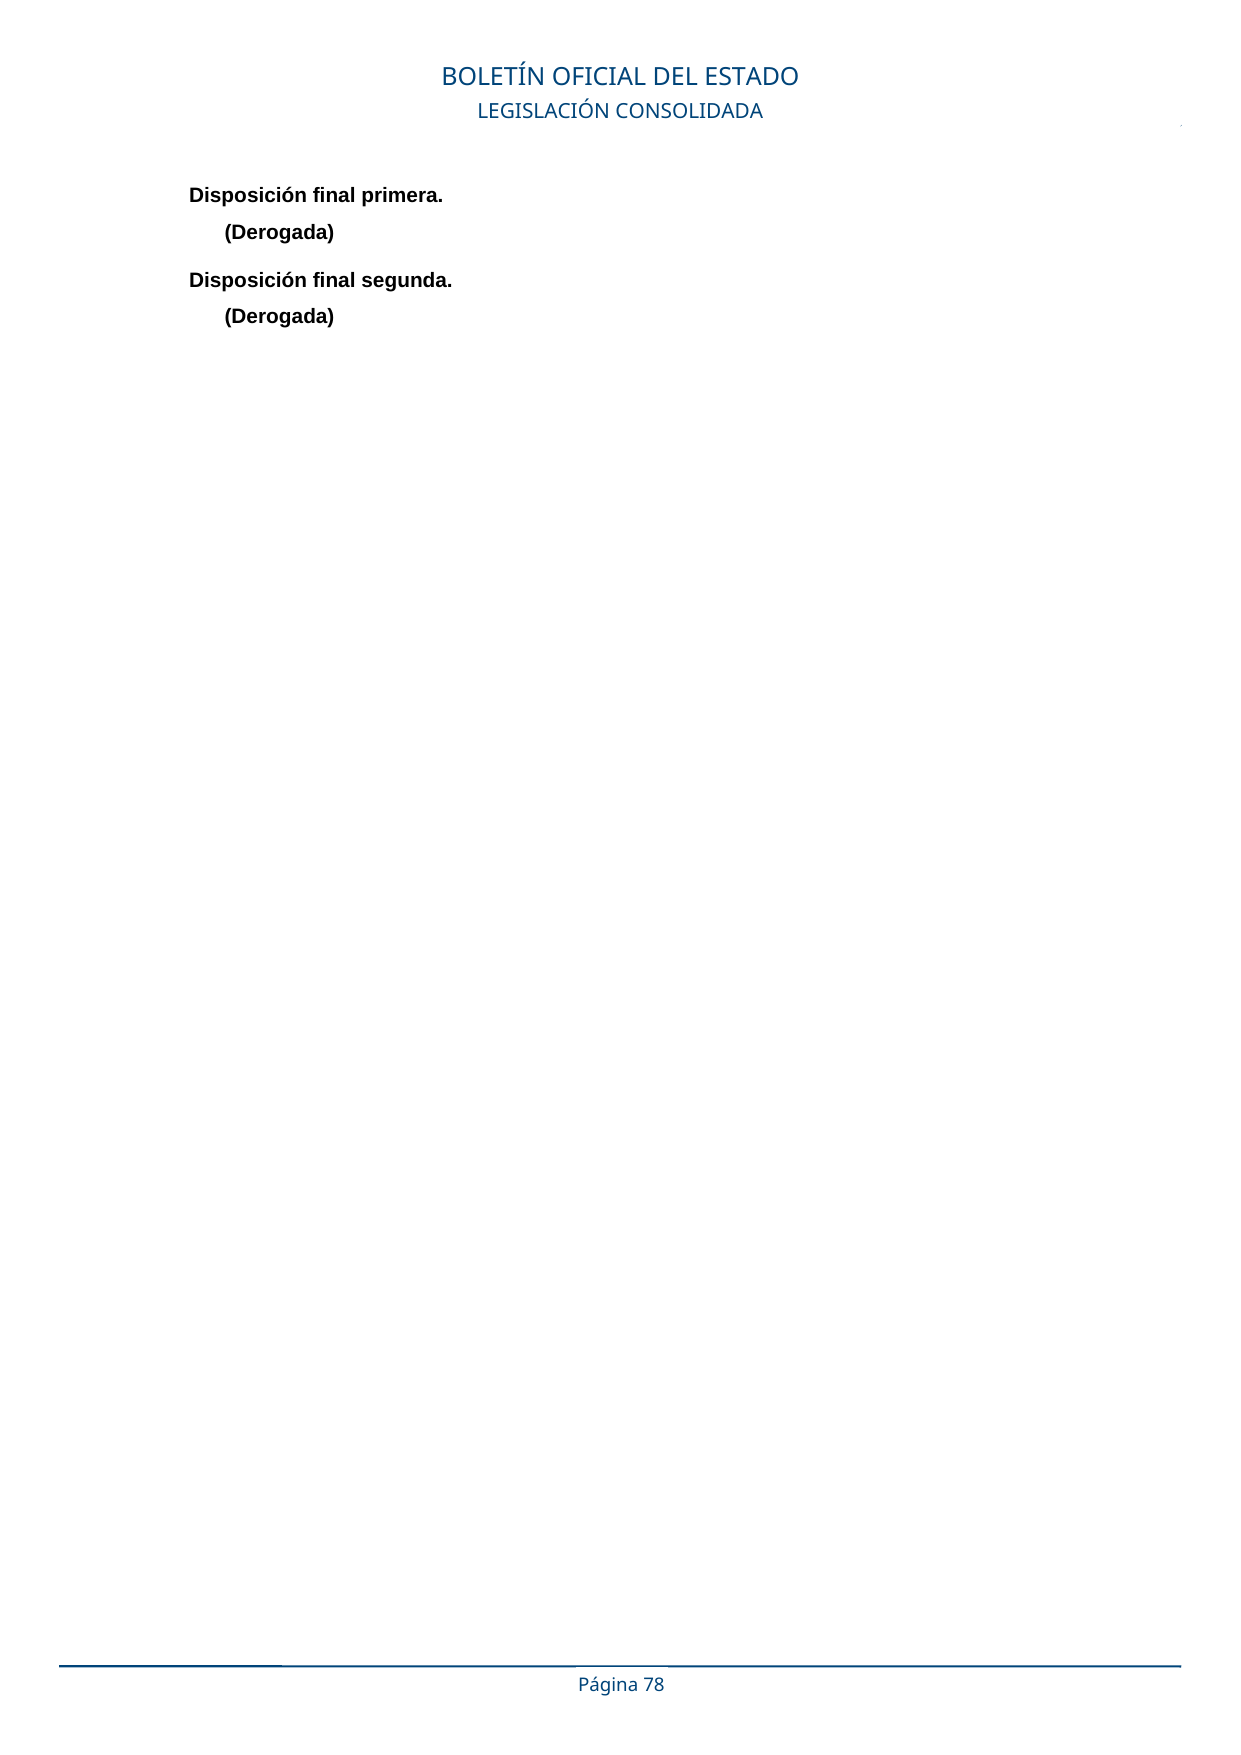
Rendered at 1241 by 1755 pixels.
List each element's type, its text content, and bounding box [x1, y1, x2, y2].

subtitle Disposición final primera. (Derogada) [189, 183, 446, 243]
text Disposición final segunda. (Derogada) [189, 268, 455, 328]
